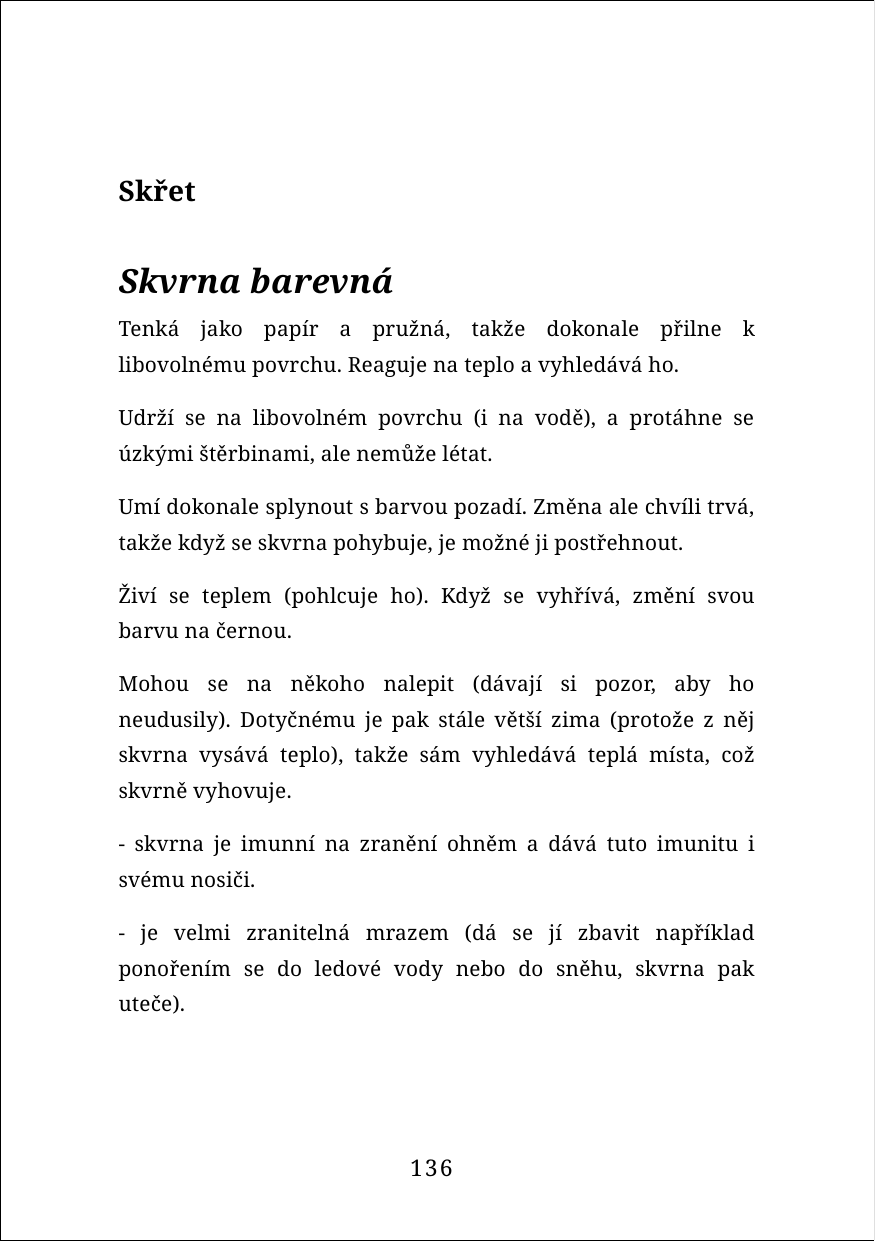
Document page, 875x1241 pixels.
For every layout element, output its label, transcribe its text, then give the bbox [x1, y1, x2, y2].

text Umí dokonale splynout s barvou pozadí. Změna ale chvíli trvá, takže když se skvrna pohybuje, je možné ji postřehnout. [118, 492, 756, 556]
text Mohou se na někoho nalepit (dávají si pozor, aby ho neudusily). Dotyčnému je pak stále větší zima (protože z něj skvrna vysává teplo), takže sám vyhledává teplá místa, což skvrně vyhovuje. [118, 669, 756, 804]
text Živí se teplem (pohlcuje ho). Když se vyhřívá, změní svou barvu na černou. [118, 581, 756, 645]
text Tenká jako papír a pružná, takže dokonale přilne k libovolnému povrchu. Reaguje na teplo a vyhledává ho. [118, 314, 756, 378]
subtitle Skvrna barevná [118, 257, 756, 303]
subtitle Skřet [118, 172, 756, 210]
text Udrží se na libovolném povrchu (i na vodě), a protáhne se úzkými štěrbinami, ale nemůže létat. [118, 403, 756, 467]
text - skvrna je imunní na zranění ohněm a dává tuto imunitu i svému nosiči. [118, 829, 756, 893]
text - je velmi zranitelná mrazem (dá se jí zbavit například ponořením se do ledové vody nebo do sněhu, skvrna pak uteče). [118, 918, 756, 1018]
